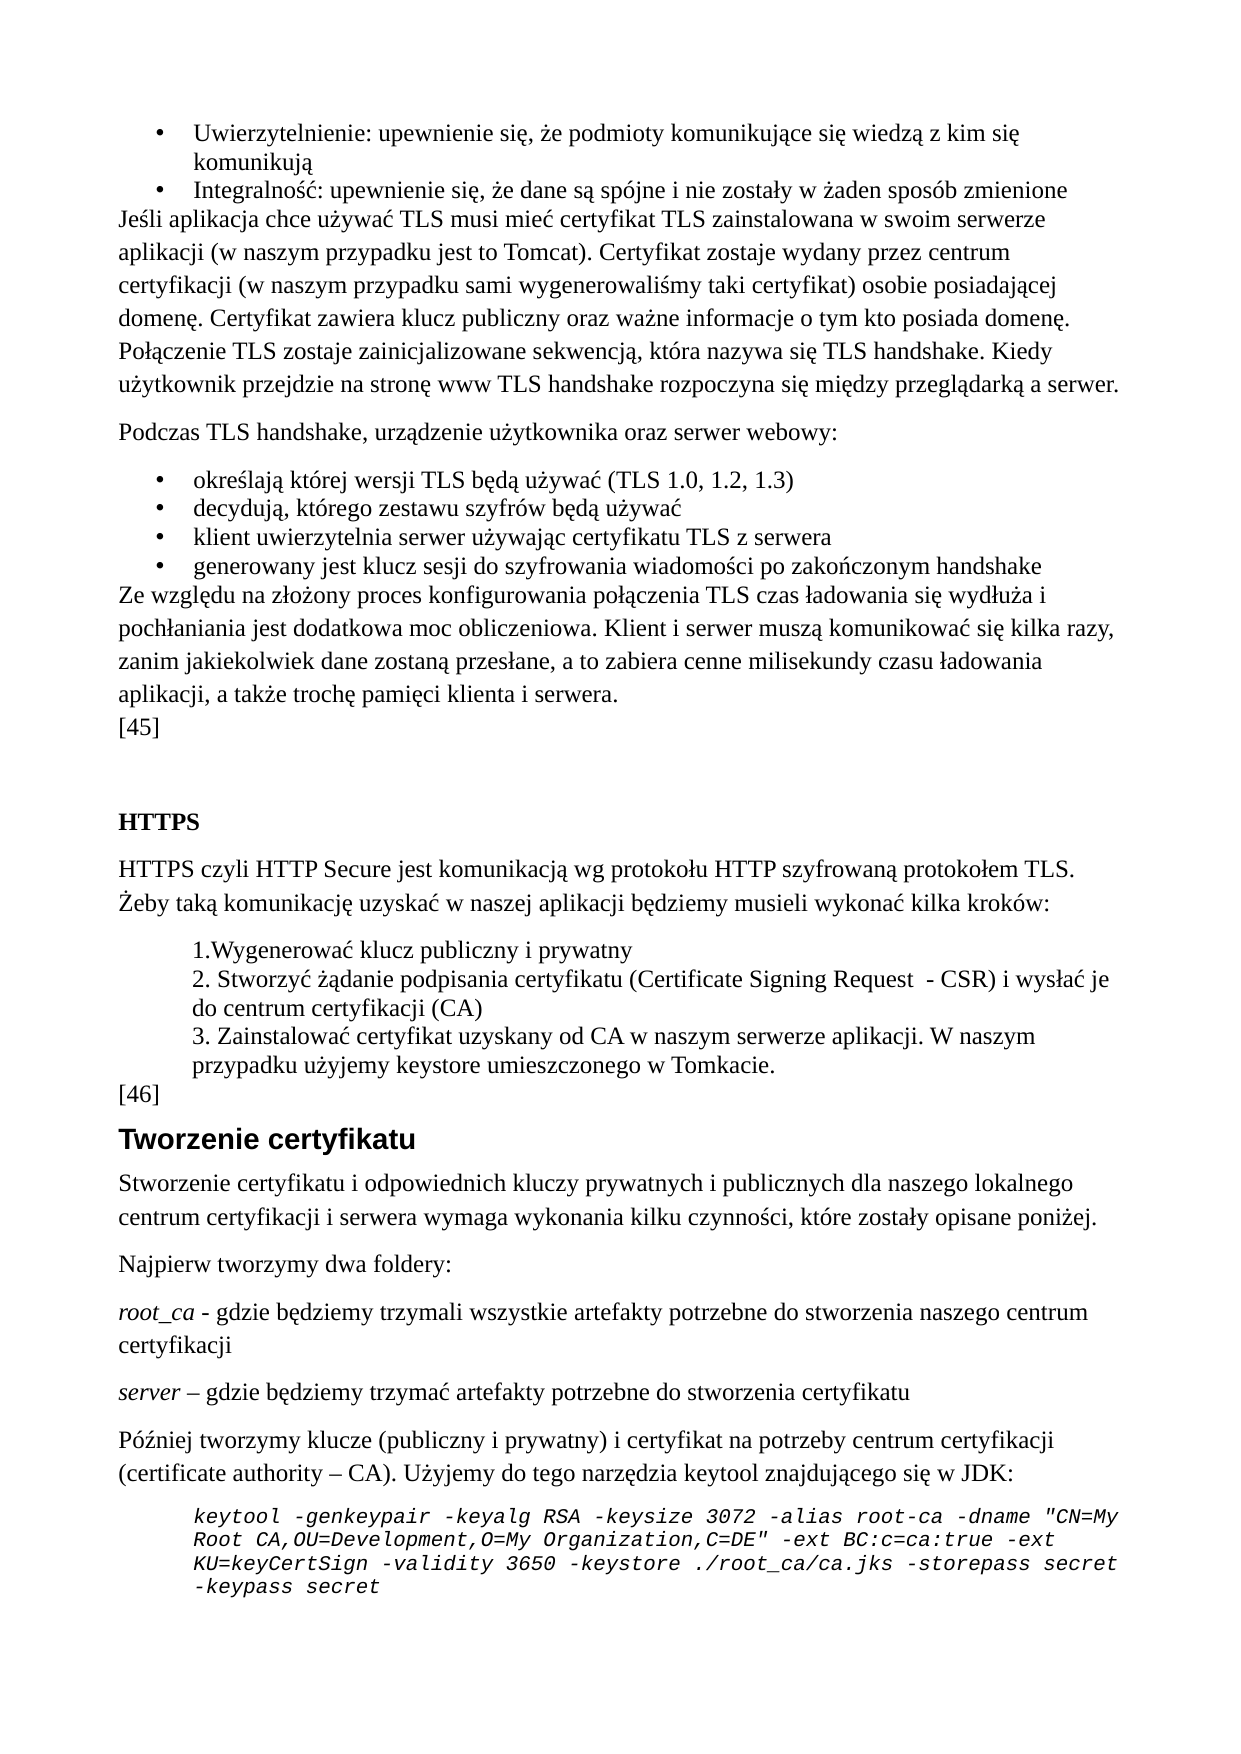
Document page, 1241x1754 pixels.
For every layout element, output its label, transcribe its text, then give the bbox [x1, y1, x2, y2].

text Podczas TLS handshake, urządzenie użytkownika oraz serwer webowy: [118, 417, 1122, 446]
list Stworzyć żądanie podpisania certyfikatu (Certificate Signing Request - CSR) i wysłać je do centrum certyfikacji (CA) [118, 964, 1122, 1021]
text keytool -genkeypair -keyalg RSA -keysize 3072 -alias root-ca -dname "CN=My Root CA,OU=Development,O=My Organization,C=DE" -ext BC:c=ca:true -ext KU=keyCertSign -validity 3650 -keystore ./root_ca/ca.jks -storepass secret -keypass secret [193, 1506, 1122, 1600]
text Jeśli aplikacja chce używać TLS musi mieć certyfikat TLS zainstalowana w swoim serwerze aplikacji (w naszym przypadku jest to Tomcat). Certyfikat zostaje wydany przez centrum certyfikacji (w naszym przypadku sami wygenerowaliśmy taki certyfikat) osobie posiadającej domenę. Certyfikat zawiera klucz publiczny oraz ważne informacje o tym kto posiada domenę. Połączenie TLS zostaje zainicjalizowane sekwencją, która nazywa się TLS handshake. Kiedy użytkownik przejdzie na stronę www TLS handshake rozpoczyna się między przeglądarką a serwer. [118, 204, 1122, 398]
text Stworzenie certyfikatu i odpowiednich kluczy prywatnych i publicznych dla naszego lokalnego centrum certyfikacji i serwera wymaga wykonania kilku czynności, które zostały opisane poniżej. [118, 1168, 1122, 1230]
text server – gdzie będziemy trzymać artefakty potrzebne do stworzenia certyfikatu [118, 1377, 1122, 1406]
text [46] [118, 1079, 1122, 1108]
text Później tworzymy klucze (publiczny i prywatny) i certyfikat na potrzeby centrum certyfikacji (certificate authority – CA). Użyjemy do tego narzędzia keytool znajdującego się w JDK: [118, 1425, 1122, 1487]
text Ze względu na złożony proces konfigurowania połączenia TLS czas ładowania się wydłuża i pochłaniania jest dodatkowa moc obliczeniowa. Klient i serwer muszą komunikować się kilka razy, zanim jakiekolwiek dane zostaną przesłane, a to zabiera cenne milisekundy czasu ładowania aplikacji, a także trochę pamięci klienta i serwera. [45] [118, 580, 1122, 741]
text Najpierw tworzymy dwa foldery: [118, 1249, 1122, 1278]
list Uwierzytelnienie: upewnienie się, że podmioty komunikujące się wiedzą z kim się komunikują [156, 118, 1122, 176]
text root_ca - gdzie będziemy trzymali wszystkie artefakty potrzebne do stworzenia naszego centrum certyfikacji [118, 1297, 1122, 1358]
list Zainstalować certyfikat uzyskany od CA w naszym serwerze aplikacji. W naszym przypadku użyjemy keystore umieszczonego w Tomkacie. [118, 1021, 1122, 1079]
text HTTPS [118, 807, 1122, 836]
list Integralność: upewnienie się, że dane są spójne i nie zostały w żaden sposób zmienione [156, 176, 1122, 204]
list generowany jest klucz sesji do szyfrowania wiadomości po zakończonym handshake [156, 551, 1122, 580]
list klient uwierzytelnia serwer używając certyfikatu TLS z serwera [156, 522, 1122, 551]
text HTTPS czyli HTTP Secure jest komunikacją wg protokołu HTTP szyfrowaną protokołem TLS. Żeby taką komunikację uzyskać w naszej aplikacji będziemy musieli wykonać kilka kroków: [118, 854, 1122, 916]
list określają której wersji TLS będą używać (TLS 1.0, 1.2, 1.3) [156, 465, 1122, 493]
subtitle Tworzenie certyfikatu [118, 1122, 1122, 1156]
list decydują, którego zestawu szyfrów będą używać [156, 493, 1122, 522]
list Wygenerować klucz publiczny i prywatny [118, 935, 1122, 964]
